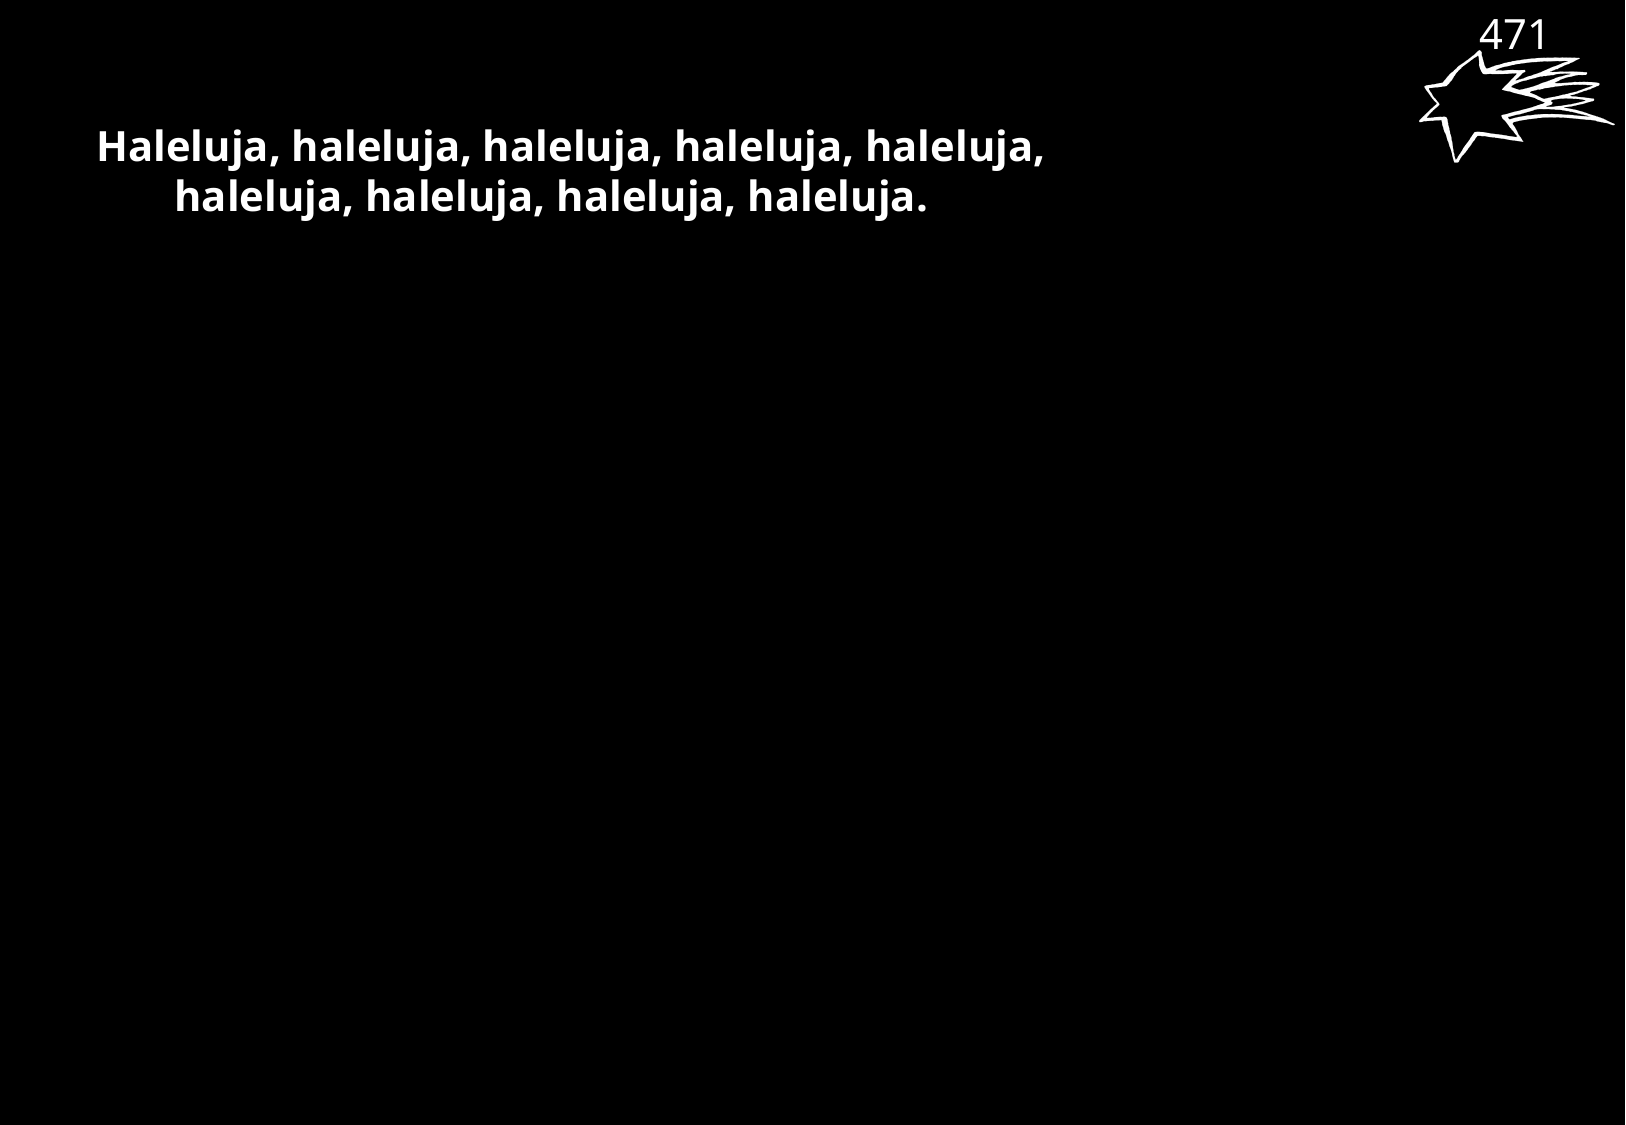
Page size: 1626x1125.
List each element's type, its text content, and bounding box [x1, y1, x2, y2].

list Haleluja, haleluja, haleluja, haleluja, haleluja, haleluja, haleluja, haleluja, haleluja. [81, 112, 1544, 1101]
text_box 471 [1405, 0, 1626, 66]
